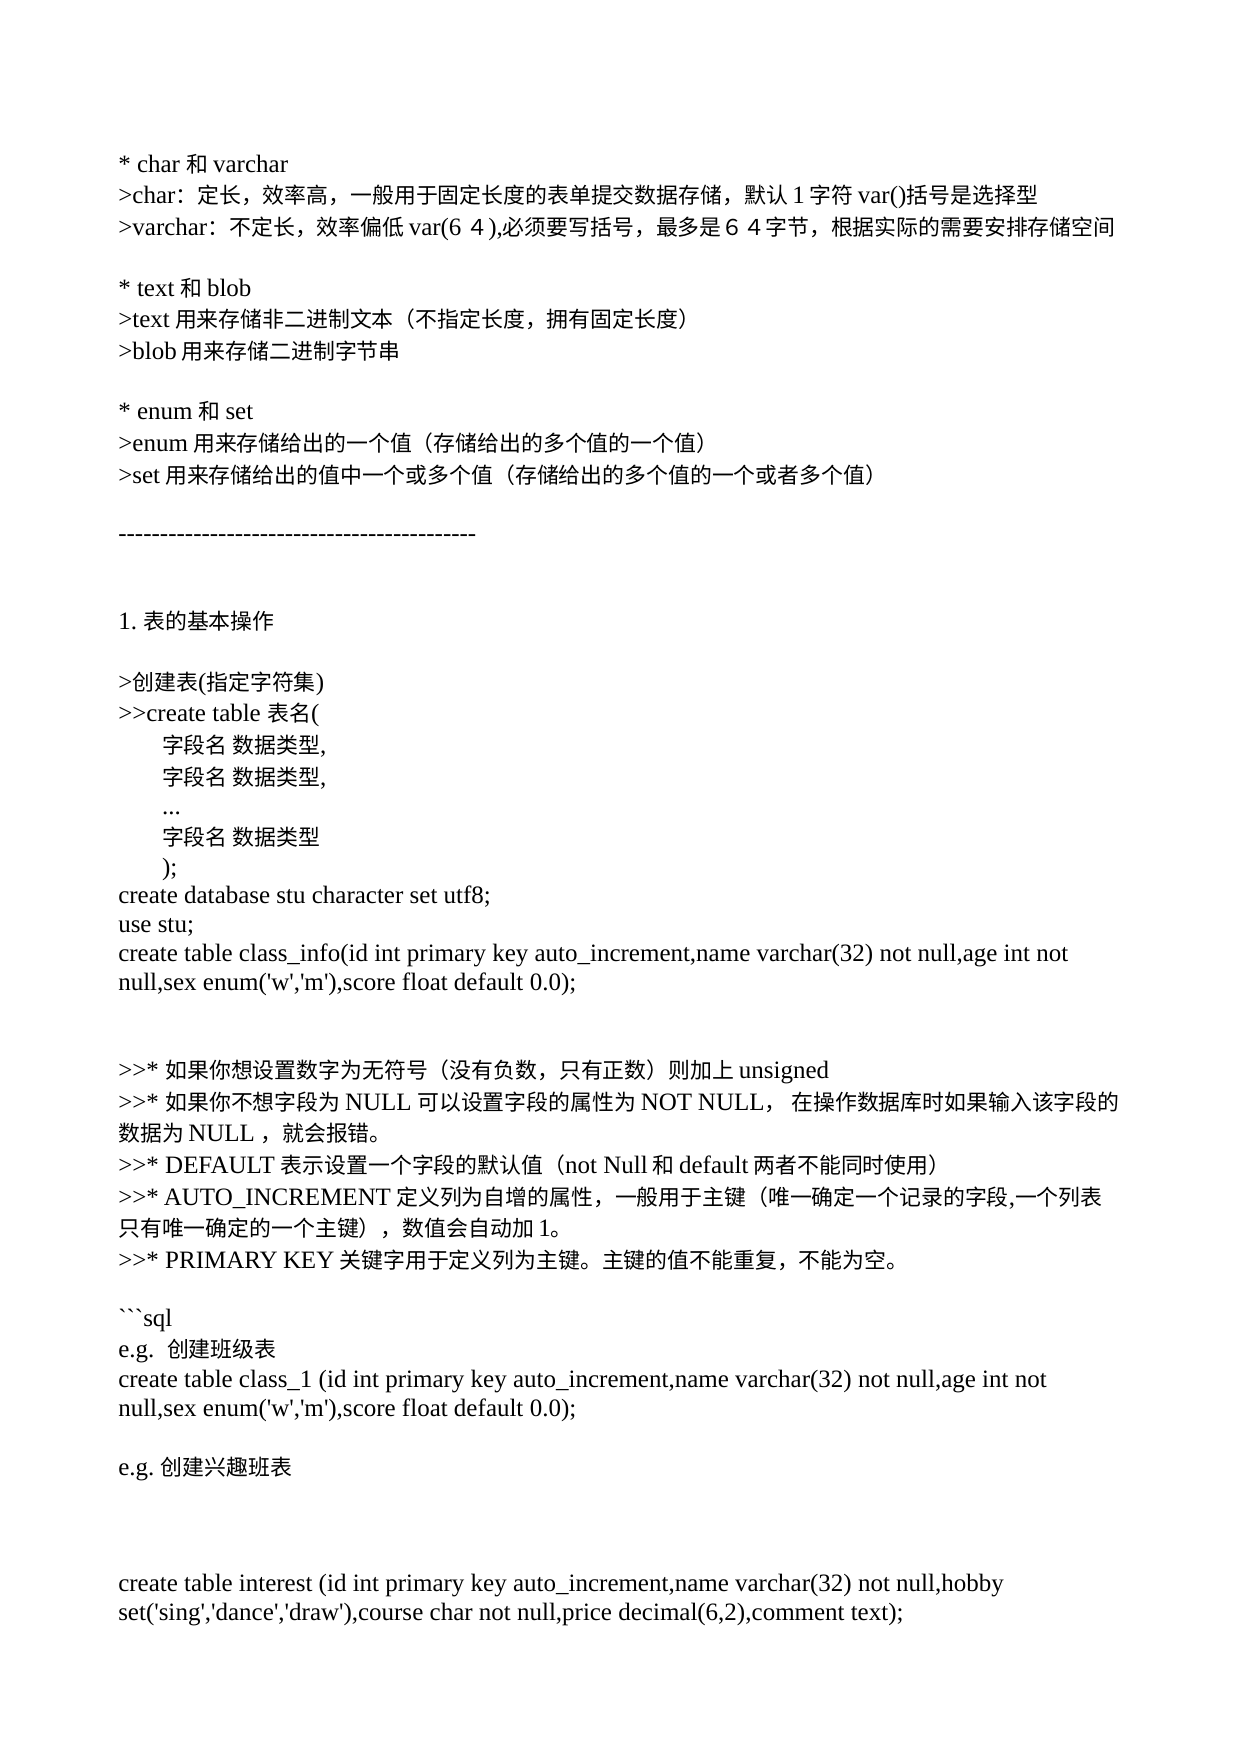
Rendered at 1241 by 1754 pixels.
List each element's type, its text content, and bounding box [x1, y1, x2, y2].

text >char：定长，效率高，一般用于固定长度的表单提交数据存储，默认1字符var()括号是选择型 [118, 178, 1122, 210]
text ... [118, 791, 1122, 820]
text create table class_1 (id int primary key auto_increment,name varchar(32) not null,age int not null,sex enum('w','m'),score float default 0.0); [118, 1364, 1122, 1421]
text * char 和 varchar [118, 147, 1122, 178]
text create database stu character set utf8; [118, 881, 1122, 909]
text ------------------------------------------- [118, 518, 1122, 547]
text use stu; [118, 909, 1122, 938]
text >text用来存储非二进制文本（不指定长度，拥有固定长度） [118, 302, 1122, 334]
text >blob用来存储二进制字节串 [118, 334, 1122, 366]
text 字段名 数据类型 [118, 820, 1122, 852]
text * text 和blob [118, 271, 1122, 302]
text >>* DEFAULT 表示设置一个字段的默认值（not Null和default两者不能同时使用） [118, 1148, 1122, 1180]
text create table interest (id int primary key auto_increment,name varchar(32) not null,hobby set('sing','dance','draw'),course char not null,price decimal(6,2),comment text); [118, 1568, 1122, 1626]
text 字段名 数据类型, [118, 728, 1122, 760]
text >>* 如果你不想字段为 NULL 可以设置字段的属性为 NOT NULL， 在操作数据库时如果输入该字段的数据为NULL ，就会报错。 [118, 1085, 1122, 1148]
text ```sql [118, 1303, 1122, 1332]
text ); [118, 852, 1122, 881]
text >>* AUTO_INCREMENT定义列为自增的属性，一般用于主键（唯一确定一个记录的字段,一个列表只有唯一确定的一个主键），数值会自动加1。 [118, 1180, 1122, 1243]
text e.g. 创建兴趣班表 [118, 1450, 1122, 1482]
text >>create table 表名( [118, 696, 1122, 728]
text 字段名 数据类型, [118, 760, 1122, 791]
text create table class_info(id int primary key auto_increment,name varchar(32) not null,age int not null,sex enum('w','m'),score float default 0.0); [118, 938, 1122, 996]
text e.g. 创建班级表 [118, 1332, 1122, 1364]
text >enum用来存储给出的一个值（存储给出的多个值的一个值） [118, 426, 1122, 458]
text >>* PRIMARY KEY关键字用于定义列为主键。主键的值不能重复，不能为空。 [118, 1243, 1122, 1275]
text >set用来存储给出的值中一个或多个值（存储给出的多个值的一个或者多个值） [118, 458, 1122, 489]
text 1. 表的基本操作 [118, 604, 1122, 636]
text >>* 如果你想设置数字为无符号（没有负数，只有正数）则加上 unsigned [118, 1053, 1122, 1085]
text * enum 和 set [118, 394, 1122, 426]
text >varchar：不定长，效率偏低var(6４),必须要写括号，最多是６４字节，根据实际的需要安排存储空间 [118, 210, 1122, 242]
text >创建表(指定字符集) [118, 665, 1122, 696]
